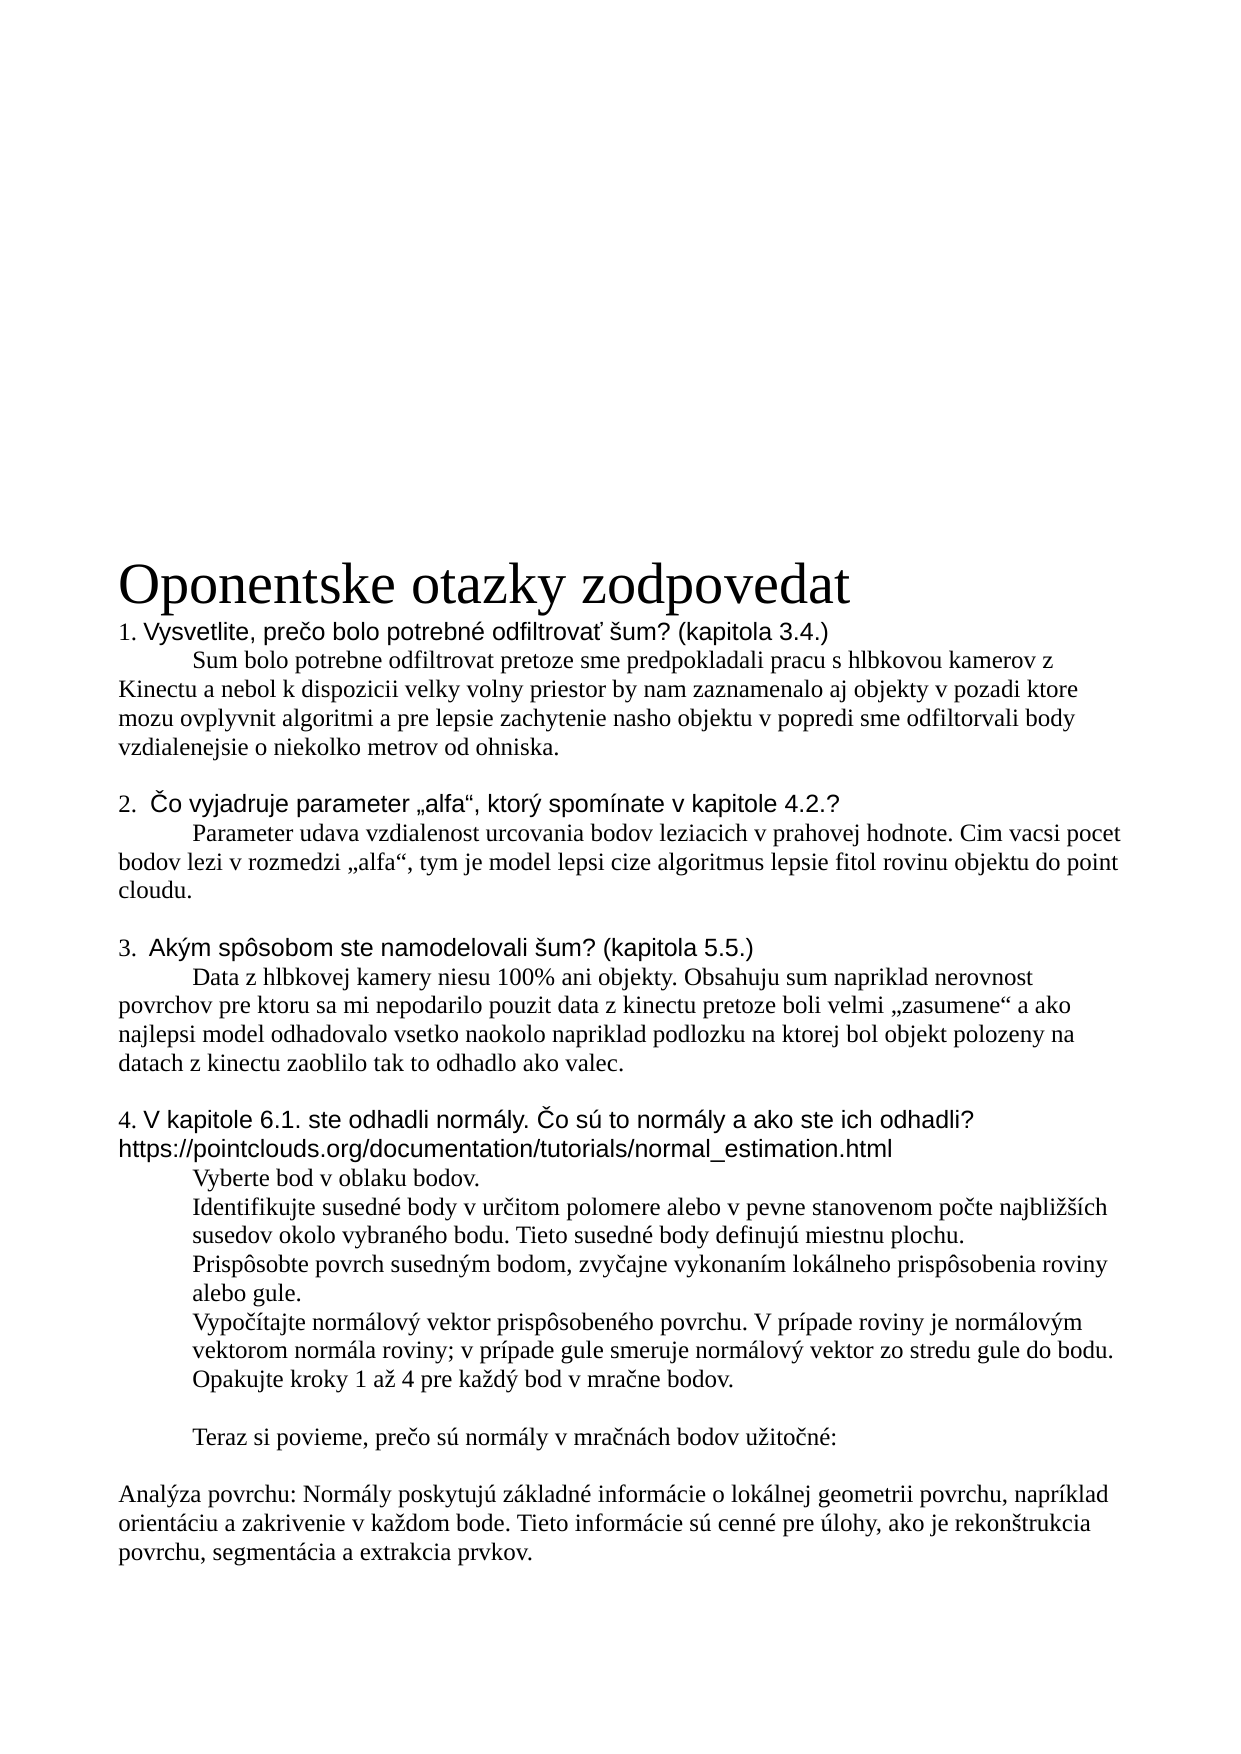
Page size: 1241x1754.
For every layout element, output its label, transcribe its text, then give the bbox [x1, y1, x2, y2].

text Analýza povrchu: Normály poskytujú základné informácie o lokálnej geometrii povrchu, napríklad orientáciu a zakrivenie v každom bode. Tieto informácie sú cenné pre úlohy, ako je rekonštrukcia povrchu, segmentácia a extrakcia prvkov. [118, 1479, 1122, 1566]
text Vyberte bod v oblaku bodov. [118, 1163, 1122, 1192]
text Identifikujte susedné body v určitom polomere alebo v pevne stanovenom počte najbližších susedov okolo vybraného bodu. Tieto susedné body definujú miestnu plochu. [118, 1192, 1122, 1249]
text 4. V kapitole 6.1. ste odhadli normály. Čo sú to normály a ako ste ich odhadli? [118, 1106, 1122, 1134]
text Teraz si povieme, prečo sú normály v mračnách bodov užitočné: [118, 1422, 1122, 1451]
text 3. Akým spôsobom ste namodelovali šum? (kapitola 5.5.) [118, 933, 1122, 962]
text https://pointclouds.org/documentation/tutorials/normal_estimation.html [118, 1134, 1122, 1163]
text 2. Čo vyjadruje parameter „alfa“, ktorý spomínate v kapitole 4.2.? [118, 789, 1122, 818]
text Opakujte kroky 1 až 4 pre každý bod v mračne bodov. [118, 1364, 1122, 1393]
text Oponentske otazky zodpovedat [118, 549, 1122, 616]
text Data z hlbkovej kamery niesu 100% ani objekty. Obsahuju sum napriklad nerovnost povrchov pre ktoru sa mi nepodarilo pouzit data z kinectu pretoze boli velmi „zasumene“ a ako najlepsi model odhadovalo vsetko naokolo napriklad podlozku na ktorej bol objekt polozeny na datach z kinectu zaoblilo tak to odhadlo ako valec. [118, 962, 1122, 1077]
text Parameter udava vzdialenost urcovania bodov leziacich v prahovej hodnote. Cim vacsi pocet bodov lezi v rozmedzi „alfa“, tym je model lepsi cize algoritmus lepsie fitol rovinu objektu do point cloudu. [118, 818, 1122, 904]
text Prispôsobte povrch susedným bodom, zvyčajne vykonaním lokálneho prispôsobenia roviny alebo gule. [118, 1249, 1122, 1307]
text 1. Vysvetlite, prečo bolo potrebné odfiltrovať šum? (kapitola 3.4.) [118, 616, 1122, 645]
text Vypočítajte normálový vektor prispôsobeného povrchu. V prípade roviny je normálovým vektorom normála roviny; v prípade gule smeruje normálový vektor zo stredu gule do bodu. [118, 1307, 1122, 1364]
text Sum bolo potrebne odfiltrovat pretoze sme predpokladali pracu s hlbkovou kamerov z Kinectu a nebol k dispozicii velky volny priestor by nam zaznamenalo aj objekty v pozadi ktore mozu ovplyvnit algoritmi a pre lepsie zachytenie nasho objektu v popredi sme odfiltorvali body vzdialenejsie o niekolko metrov od ohniska. [118, 645, 1122, 760]
